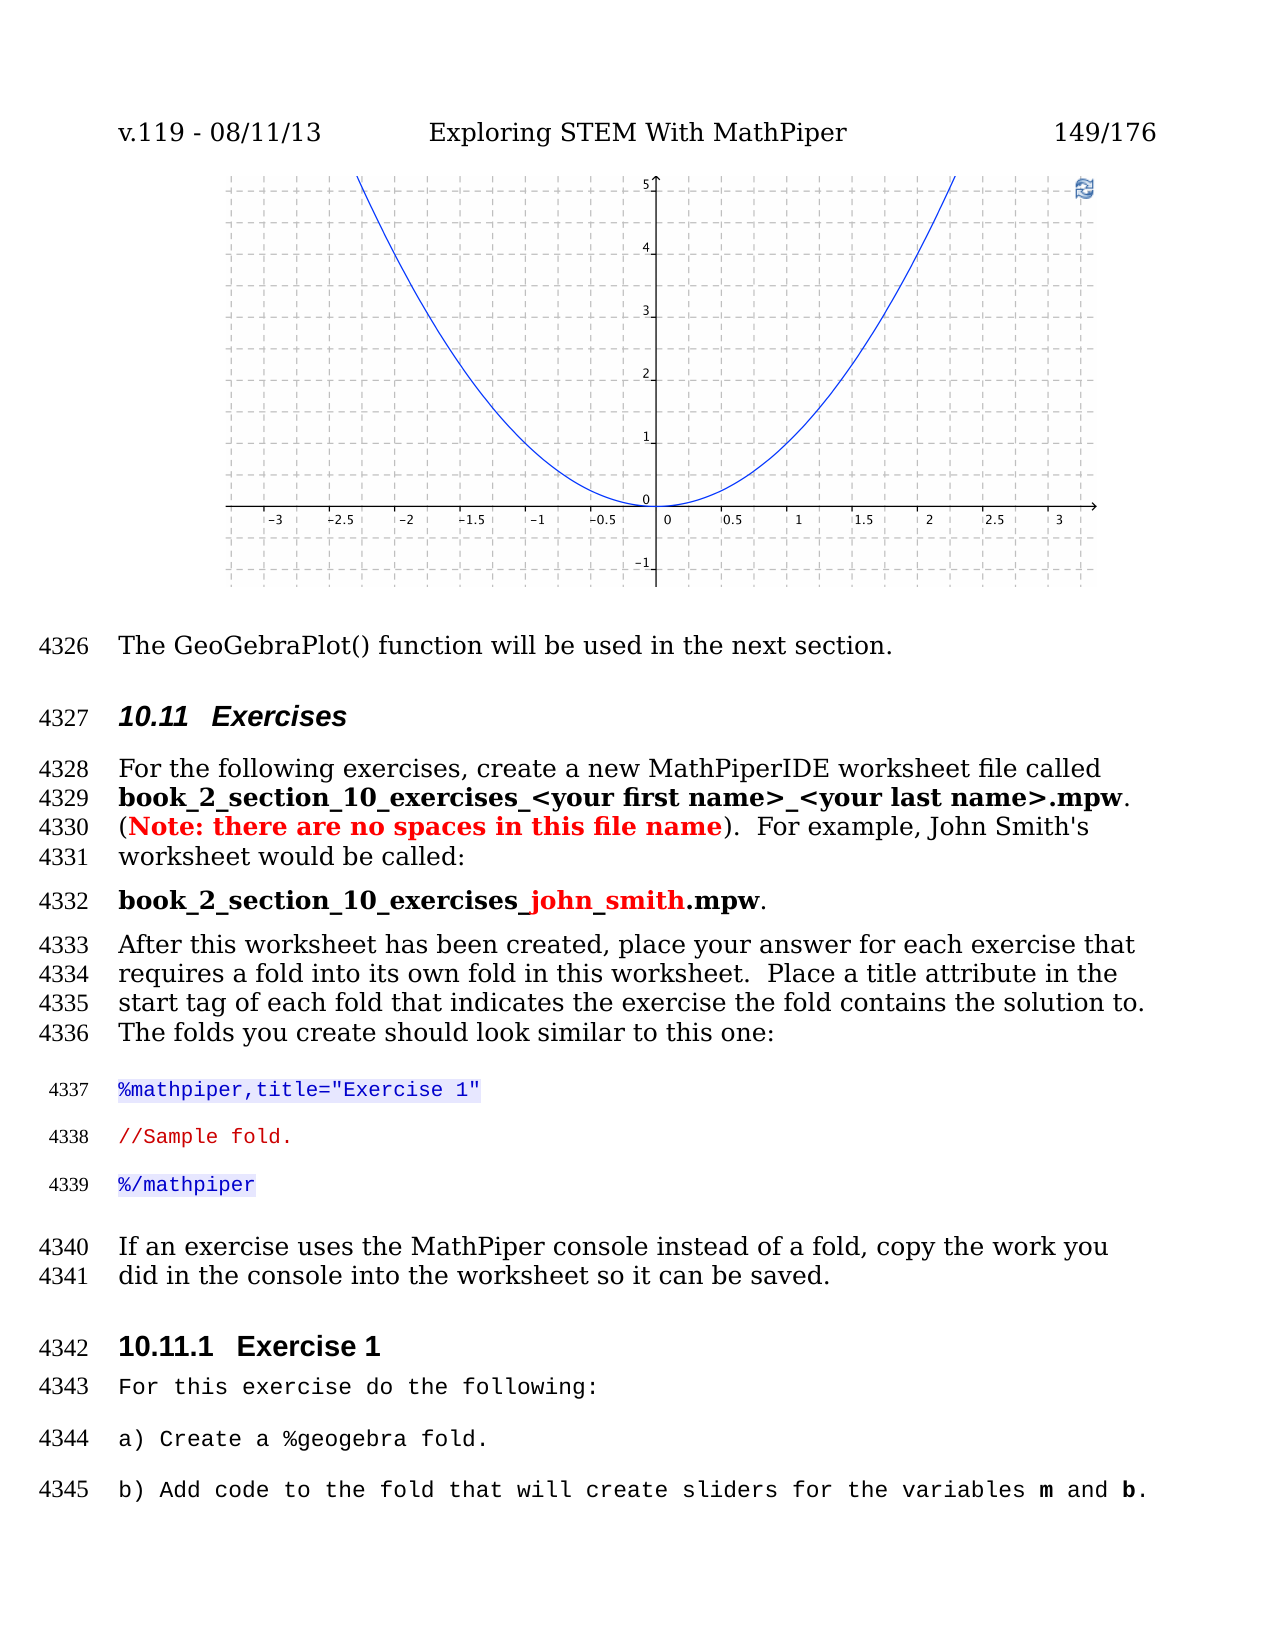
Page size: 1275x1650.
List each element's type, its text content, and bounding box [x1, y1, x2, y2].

text After this worksheet has been created, place your answer for each exercise that requires a fold into its own fold in this worksheet. Place a title attribute in the start tag of each fold that indicates the exercise the fold contains the solution to. The folds you create should look similar to this one: [118, 930, 1157, 1047]
text For this exercise do the following: [118, 1375, 1157, 1401]
subtitle Exercises [118, 699, 1157, 733]
text For the following exercises, create a new MathPiperIDE worksheet file called book_2_section_10_exercises_<your first name>_<your last name>.mpw. (Note: there are no spaces in this file name). For example, John Smith's worksheet would be called: [118, 754, 1157, 871]
subtitle Exercise 1 [118, 1329, 1157, 1363]
picture [225, 176, 1097, 587]
text The GeoGebraPlot() function will be used in the next section. [118, 631, 1157, 660]
text %/mathpiper [118, 1173, 1157, 1197]
text %mathpiper,title="Exercise 1" [118, 1079, 1157, 1103]
text //Sample fold. [118, 1126, 1157, 1150]
text book_2_section_10_exercises_john_smith.mpw. [118, 886, 1157, 915]
text a) Create a %geogebra fold. [118, 1427, 1157, 1453]
text b) Add code to the fold that will create sliders for the variables m and b. [118, 1479, 1157, 1505]
text If an exercise uses the MathPiper console instead of a fold, copy the work you did in the console into the worksheet so it can be saved. [118, 1232, 1157, 1290]
